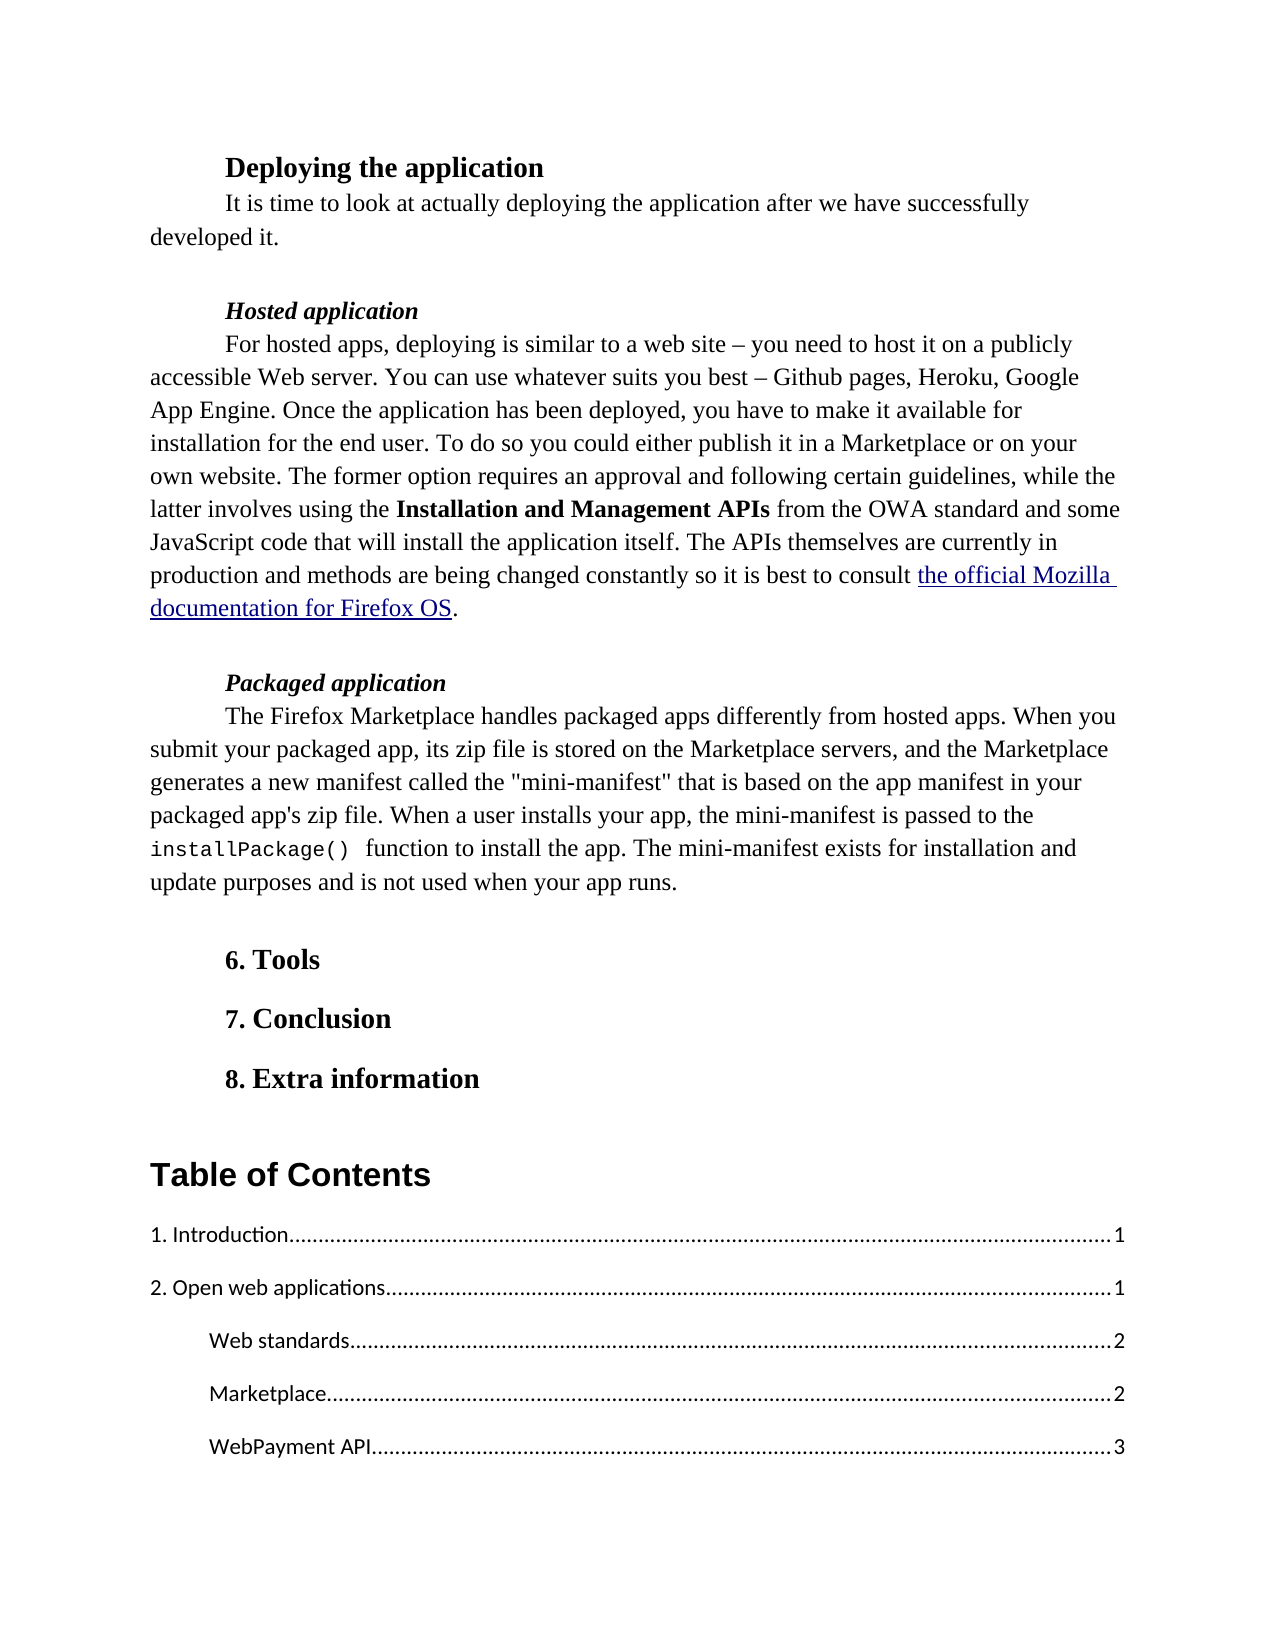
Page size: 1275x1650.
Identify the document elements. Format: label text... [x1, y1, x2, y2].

text 1. Introduction 1 [150, 1220, 1125, 1248]
text WebPayment API 3 [209, 1432, 1125, 1460]
subtitle Deploying the application [225, 150, 1125, 183]
subtitle Conclusion [225, 1001, 1125, 1035]
text Marketplace 2 [209, 1379, 1125, 1407]
text 2. Open web applications 1 [150, 1273, 1125, 1301]
text For hosted apps, deploying is similar to a web site – you need to host it on a publicly accessible Web server. You can use whatever suits you best – Github pages, Heroku, Google App Engine. Once the application has been deployed, you have to make it available for installation for the end user. To do so you could either publish it in a Marketplace or on your own website. The former option requires an approval and following certain guidelines, while the latter involves using the Installation and Management APIs from the OWA standard and some JavaScript code that will install the application itself. The APIs themselves are currently in production and methods are being changed constantly so it is best to consult the official Mozilla documentation for Firefox OS. [150, 329, 1125, 622]
text The Firefox Marketplace handles packaged apps differently from hosted apps. When you submit your packaged app, its zip file is stored on the Marketplace servers, and the Marketplace generates a new manifest called the "mini-manifest" that is based on the app manifest in your packaged app's zip file. When a user installs your app, the mini-manifest is passed to the installPackage() function to install the app. The mini-manifest exists for installation and update purposes and is not used when your app runs. [150, 701, 1125, 896]
subtitle Table of Contents [150, 1155, 1125, 1193]
subtitle Extra information [225, 1061, 1125, 1094]
text Web standards 2 [209, 1326, 1125, 1354]
subtitle Hosted application [225, 296, 1125, 325]
subtitle Packaged application [225, 668, 1125, 697]
text It is time to look at actually deploying the application after we have successfully developed it. [150, 187, 1125, 250]
subtitle Tools [225, 942, 1125, 976]
